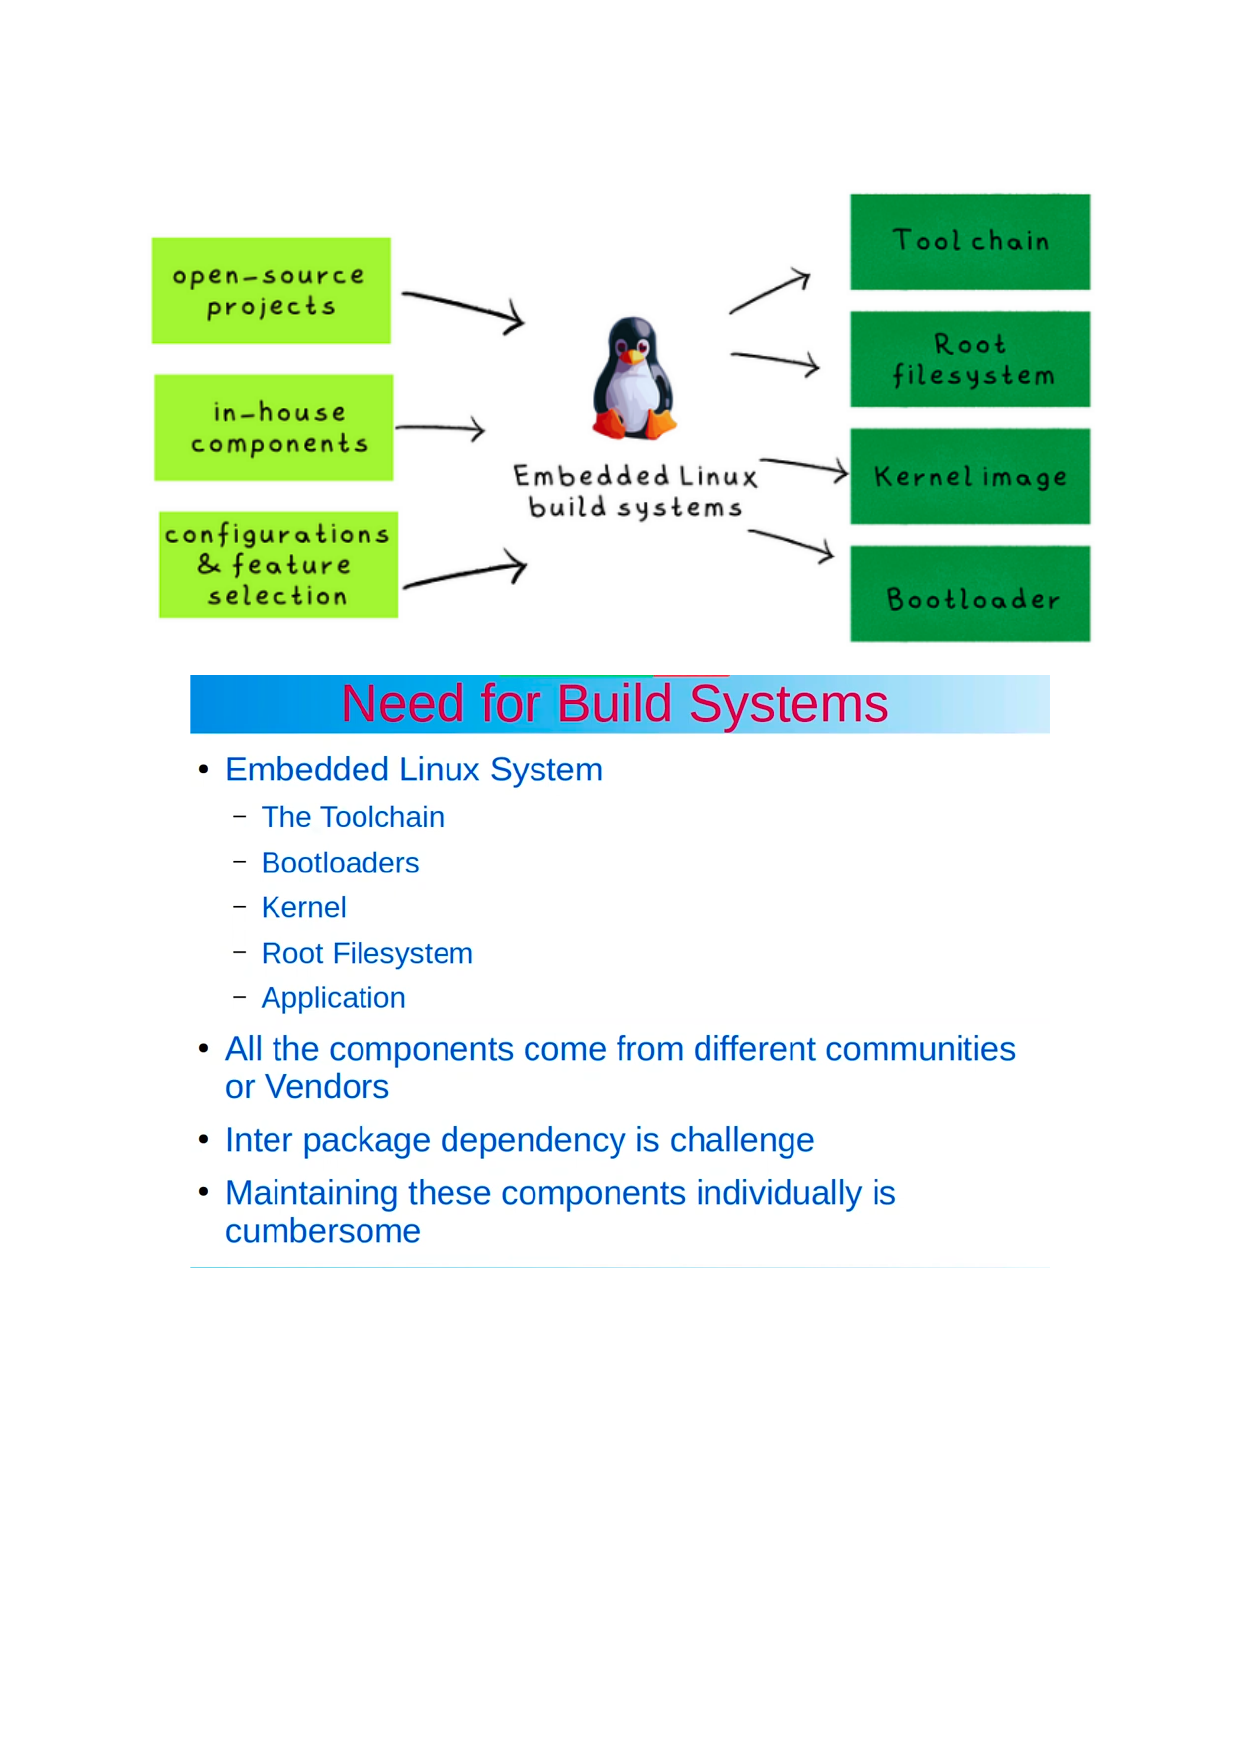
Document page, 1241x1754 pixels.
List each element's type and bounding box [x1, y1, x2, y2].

picture [497, 692, 523, 724]
picture [190, 675, 1050, 1268]
picture [409, 692, 435, 723]
picture [380, 692, 406, 722]
picture [481, 682, 496, 722]
picture [118, 118, 1123, 647]
picture [344, 684, 374, 722]
picture [438, 682, 463, 722]
